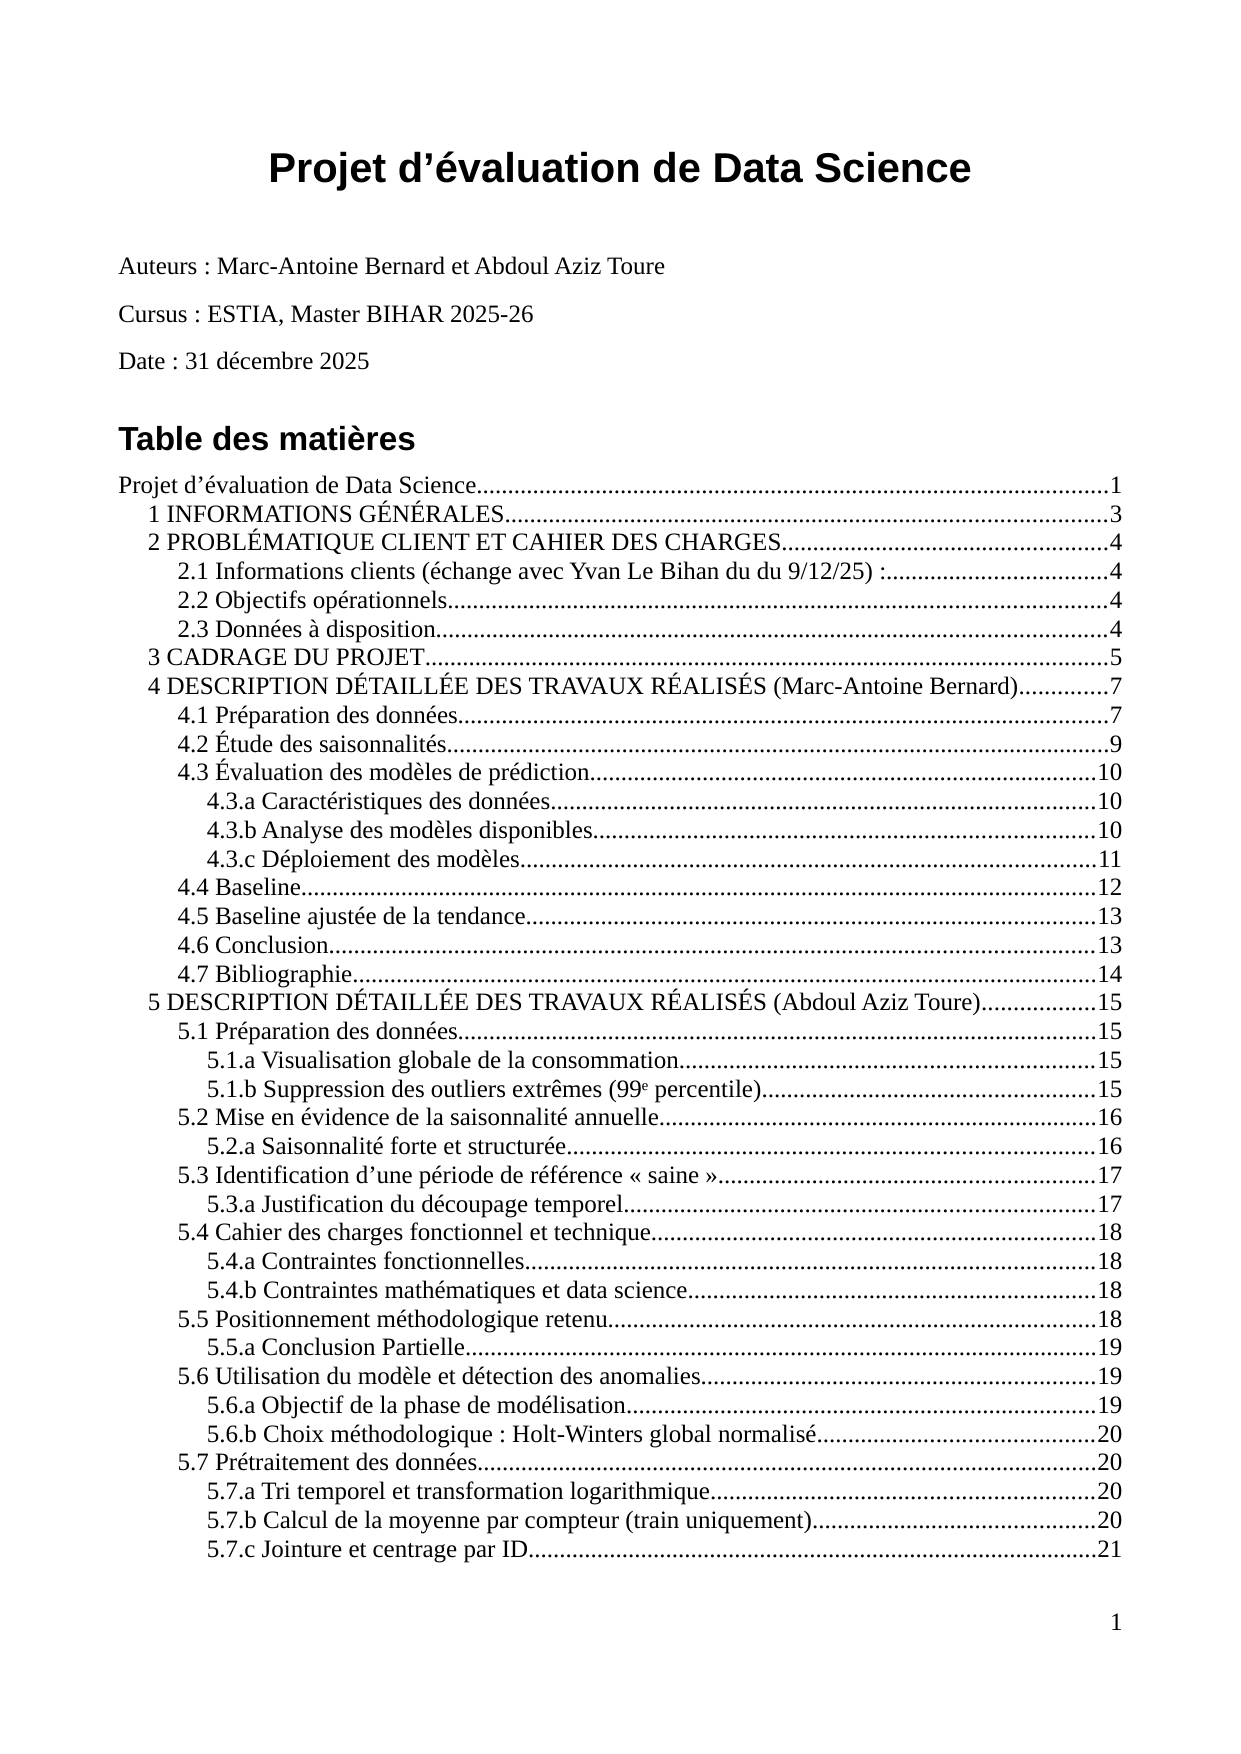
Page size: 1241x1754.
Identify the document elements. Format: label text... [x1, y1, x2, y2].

text 2.3 Données à disposition 4 [177, 614, 1122, 642]
text 4 DESCRIPTION DÉTAILLÉE DES TRAVAUX RÉALISÉS (Marc-Antoine Bernard) 7 [148, 671, 1122, 700]
subtitle Projet d’évaluation de Data Science [118, 143, 1122, 191]
text 4.3 Évaluation des modèles de prédiction 10 [177, 757, 1122, 786]
text 2 PROBLÉMATIQUE CLIENT ET CAHIER DES CHARGES 4 [148, 527, 1122, 556]
text 4.1 Préparation des données 7 [177, 700, 1122, 729]
text 5.1 Préparation des données 15 [177, 1016, 1122, 1045]
text 5.4.a Contraintes fonctionnelles 18 [207, 1246, 1122, 1275]
text 4.3.a Caractéristiques des données 10 [207, 786, 1122, 815]
text 5.3.a Justification du découpage temporel 17 [207, 1189, 1122, 1217]
text 5.2 Mise en évidence de la saisonnalité annuelle 16 [177, 1102, 1122, 1131]
text 4.6 Conclusion 13 [177, 930, 1122, 959]
text 5.5 Positionnement méthodologique retenu 18 [177, 1304, 1122, 1332]
text 4.2 Étude des saisonnalités 9 [177, 729, 1122, 757]
text 5.4 Cahier des charges fonctionnel et technique 18 [177, 1217, 1122, 1246]
text 1 INFORMATIONS GÉNÉRALES 3 [148, 499, 1122, 527]
subtitle Table des matières [118, 419, 1122, 457]
text 5.6 Utilisation du modèle et détection des anomalies 19 [177, 1361, 1122, 1390]
text Cursus : ESTIA, Master BIHAR 2025-26 [118, 299, 1122, 327]
text 5.4.b Contraintes mathématiques et data science 18 [207, 1275, 1122, 1304]
text Auteurs : Marc-Antoine Bernard et Abdoul Aziz Toure [118, 251, 1122, 280]
text 5.2.a Saisonnalité forte et structurée 16 [207, 1131, 1122, 1160]
text 5.3 Identification d’une période de référence « saine » 17 [177, 1160, 1122, 1189]
text 4.3.c Déploiement des modèles 11 [207, 844, 1122, 872]
text 5.6.b Choix méthodologique : Holt-Winters global normalisé 20 [207, 1419, 1122, 1447]
text 4.5 Baseline ajustée de la tendance 13 [177, 901, 1122, 930]
text 5.6.a Objectif de la phase de modélisation 19 [207, 1390, 1122, 1419]
text 2.1 Informations clients (échange avec Yvan Le Bihan du du 9/12/25) : 4 [177, 556, 1122, 585]
text Projet d’évaluation de Data Science 1 [118, 470, 1122, 499]
text 5.7.a Tri temporel et transformation logarithmique 20 [207, 1476, 1122, 1505]
text 4.7 Bibliographie 14 [177, 959, 1122, 987]
text Date : 31 décembre 2025 [118, 346, 1122, 375]
text 5.1.a Visualisation globale de la consommation 15 [207, 1045, 1122, 1074]
text 5.7.b Calcul de la moyenne par compteur (train uniquement) 20 [207, 1505, 1122, 1534]
text 2.2 Objectifs opérationnels 4 [177, 585, 1122, 614]
text 5 DESCRIPTION DÉTAILLÉE DES TRAVAUX RÉALISÉS (Abdoul Aziz Toure) 15 [148, 987, 1122, 1016]
text 4.4 Baseline 12 [177, 872, 1122, 901]
text 5.7.c Jointure et centrage par ID 21 [207, 1534, 1122, 1562]
text 4.3.b Analyse des modèles disponibles 10 [207, 815, 1122, 844]
text 5.1.b Suppression des outliers extrêmes (99ᵉ percentile) 15 [207, 1074, 1122, 1102]
text 3 CADRAGE DU PROJET 5 [148, 642, 1122, 671]
text 5.5.a Conclusion Partielle 19 [207, 1332, 1122, 1361]
text 5.7 Prétraitement des données 20 [177, 1447, 1122, 1476]
